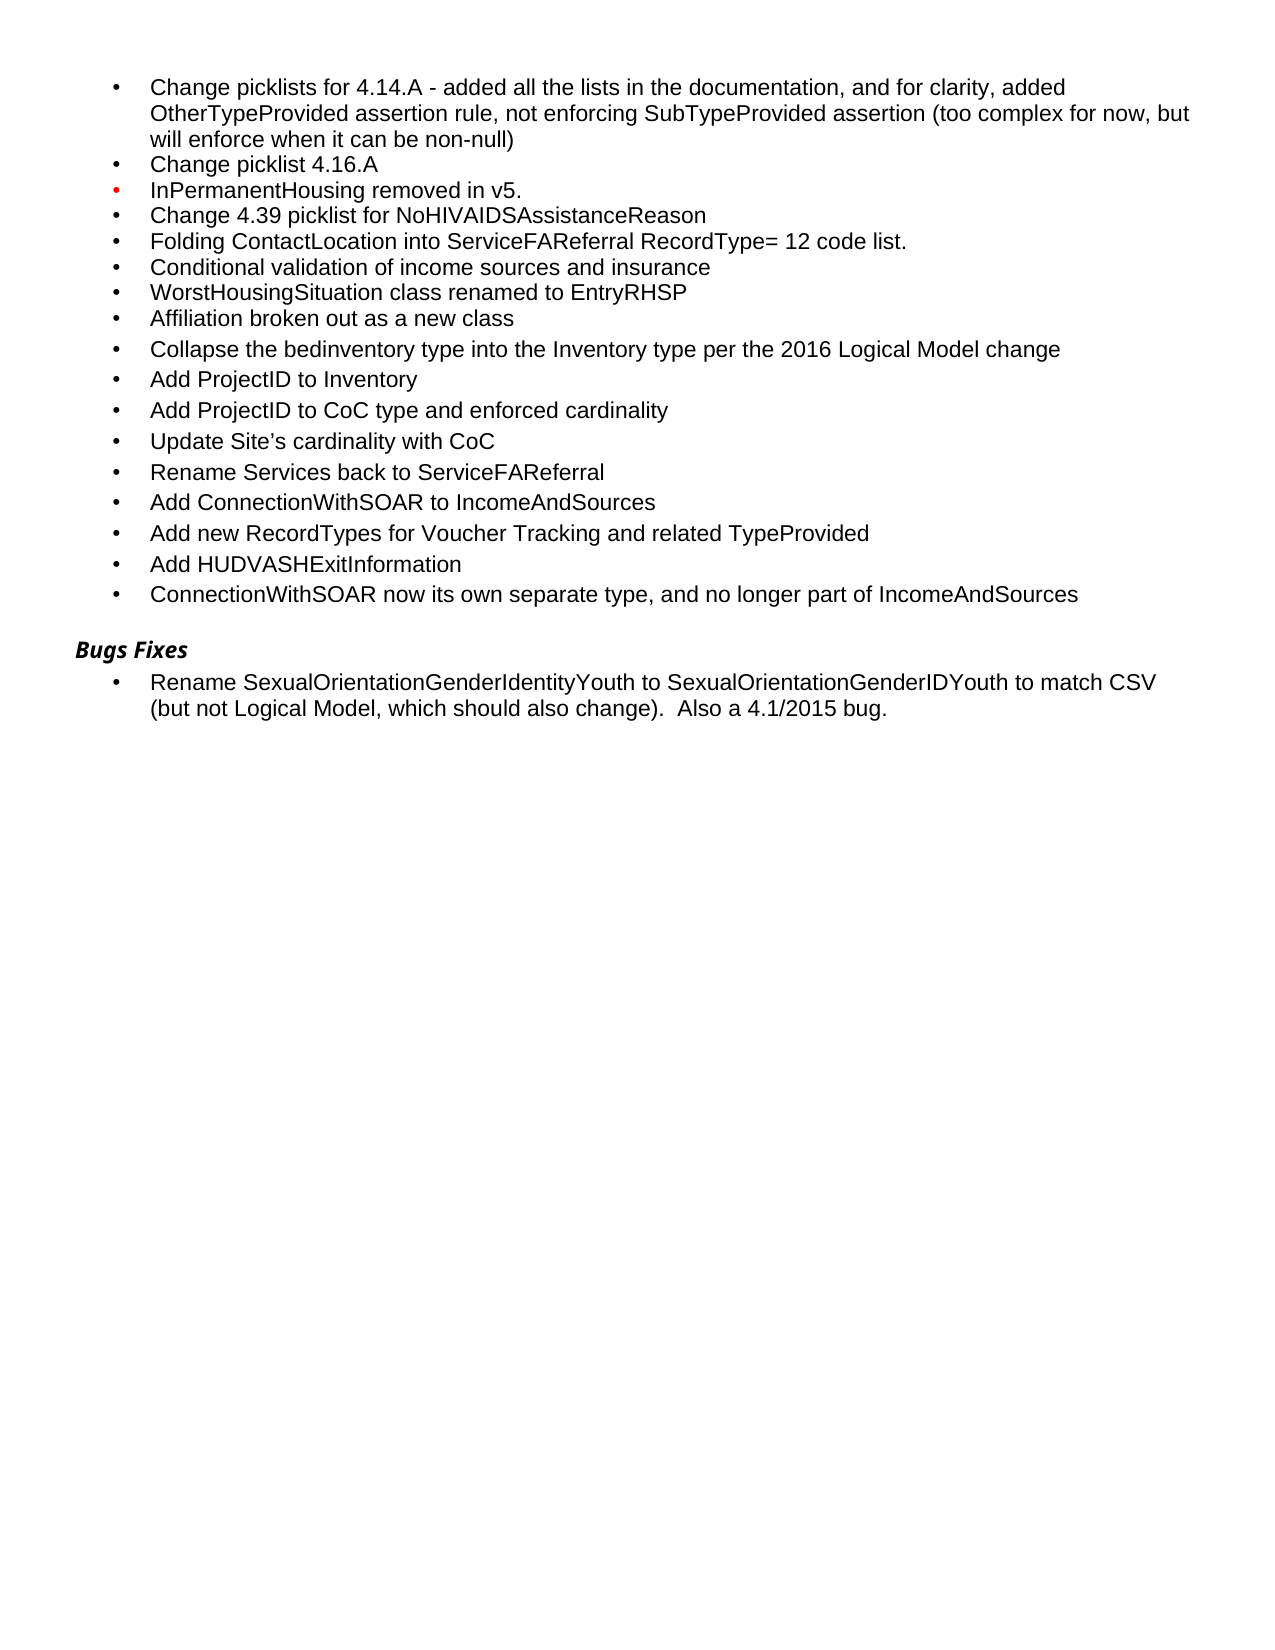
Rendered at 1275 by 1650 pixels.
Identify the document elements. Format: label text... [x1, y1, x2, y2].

list Add ProjectID to CoC type and enforced cardinality [112, 398, 1200, 423]
list Change picklist 4.16.A [112, 152, 1200, 177]
list Rename SexualOrientationGenderIdentityYouth to SexualOrientationGenderIDYouth to match CSV (but not Logical Model, which should also change). Also a 4.1/2015 bug. [112, 670, 1200, 721]
list Affiliation broken out as a new class [112, 306, 1200, 331]
list Update Site’s cardinality with CoC [112, 428, 1200, 454]
list Add new RecordTypes for Voucher Tracking and related TypeProvided [112, 521, 1200, 546]
list Collapse the bedinventory type into the Inventory type per the 2016 Logical Model change [112, 336, 1200, 362]
list Add ConnectionWithSOAR to IncomeAndSources [112, 490, 1200, 516]
list WorstHousingSituation class renamed to EntryRHSP [112, 280, 1200, 306]
list Rename Services back to ServiceFAReferral [112, 459, 1200, 485]
list Change picklists for 4.14.A - added all the lists in the documentation, and for clarity, added OtherTypeProvided assertion rule, not enforcing SubTypeProvided assertion (too complex for now, but will enforce when it can be non-null) [112, 75, 1200, 152]
list ConnectionWithSOAR now its own separate type, and no longer part of IncomeAndSources [112, 582, 1200, 608]
list Conditional validation of income sources and insurance [112, 254, 1200, 280]
list Add HUDVASHExitInformation [112, 551, 1200, 577]
list Folding ContactLocation into ServiceFAReferral RecordType= 12 code list. [112, 229, 1200, 254]
subtitle Bugs Fixes [75, 634, 1200, 665]
list InPermanentHousing removed in v5. [112, 177, 1200, 203]
list Change 4.39 picklist for NoHIVAIDSAssistanceReason [112, 203, 1200, 229]
list Add ProjectID to Inventory [112, 367, 1200, 393]
